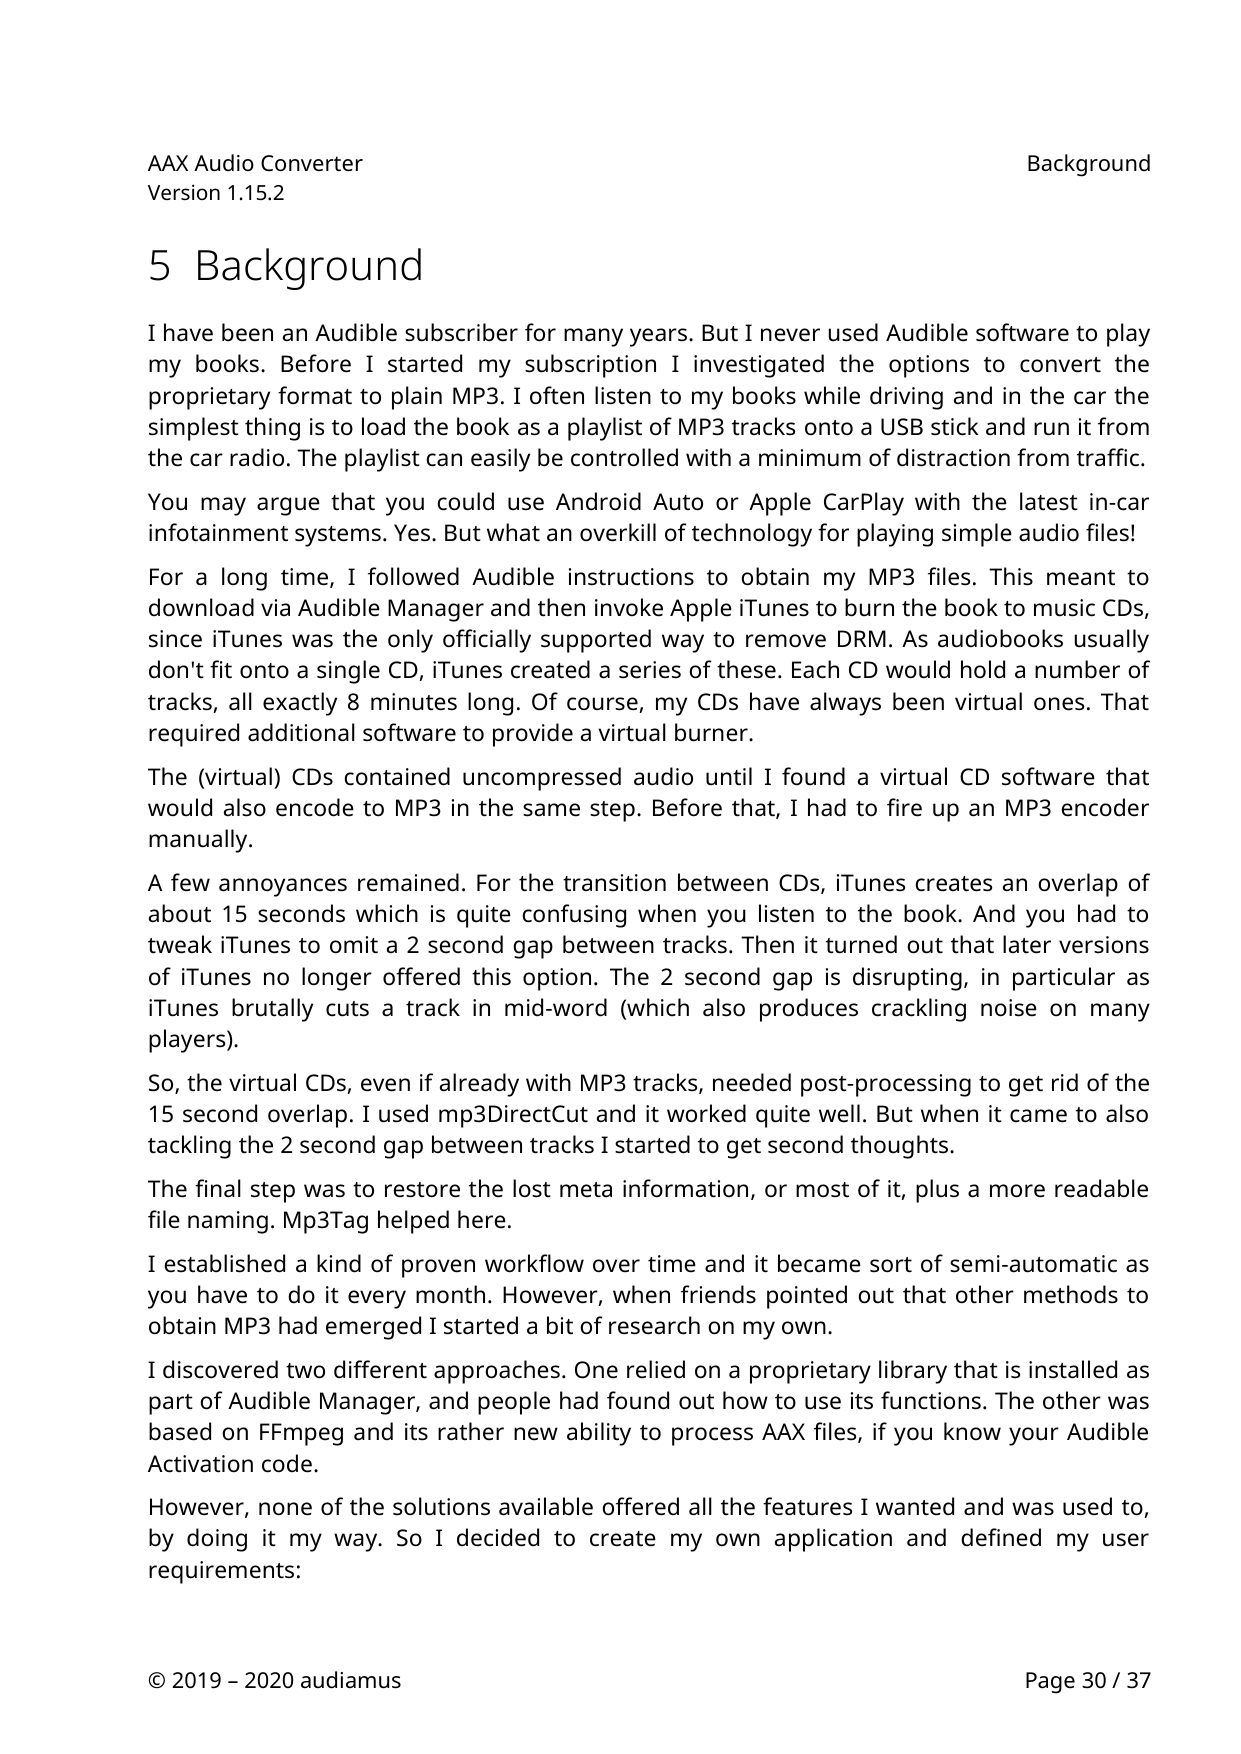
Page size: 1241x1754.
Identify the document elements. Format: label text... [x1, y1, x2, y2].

text I established a kind of proven workflow over time and it became sort of semi-automatic as you have to do it every month. However, when friends pointed out that other methods to obtain MP3 had emerged I started a bit of research on my own. [148, 1248, 1152, 1341]
text The final step was to restore the lost meta information, or most of it, plus a more readable file naming. Mp3Tag helped here. [148, 1173, 1152, 1235]
text A few annoyances remained. For the transition between CDs, iTunes creates an overlap of about 15 seconds which is quite confusing when you listen to the book. And you had to tweak iTunes to omit a 2 second gap between tracks. Then it turned out that later versions of iTunes no longer offered this option. The 2 second gap is disrupting, in particular as iTunes brutally cuts a track in mid-word (which also produces crackling noise on many players). [148, 867, 1152, 1054]
subtitle Background [148, 235, 1152, 292]
text So, the virtual CDs, even if already with MP3 tracks, needed post-processing to get rid of the 15 second overlap. I used mp3DirectCut and it worked quite well. But when it came to also tackling the 2 second gap between tracks I started to get second thoughts. [148, 1067, 1152, 1160]
text You may argue that you could use Android Auto or Apple CarPlay with the latest in-car infotainment systems. Yes. But what an overkill of technology for playing simple audio files! [148, 486, 1152, 548]
text I discovered two different approaches. One relied on a proprietary library that is installed as part of Audible Manager, and people had found out how to use its functions. The other was based on FFmpeg and its rather new ability to process AAX files, if you know your Audible Activation code. [148, 1354, 1152, 1479]
text However, none of the solutions available offered all the features I wanted and was used to, by doing it my way. So I decided to create my own application and defined my user requirements: [148, 1491, 1152, 1585]
text I have been an Audible subscriber for many years. But I never used Audible software to play my books. Before I started my subscription I investigated the options to convert the proprietary format to plain MP3. I often listen to my books while driving and in the car the simplest thing is to load the book as a playlist of MP3 tracks onto a USB stick and run it from the car radio. The playlist can easily be controlled with a minimum of distraction from traffic. [148, 317, 1152, 473]
text The (virtual) CDs contained uncompressed audio until I found a virtual CD software that would also encode to MP3 in the same step. Before that, I had to fire up an MP3 encoder manually. [148, 761, 1152, 854]
text For a long time, I followed Audible instructions to obtain my MP3 files. This meant to download via Audible Manager and then invoke Apple iTunes to burn the book to music CDs, since iTunes was the only officially supported way to remove DRM. As audiobooks usually don't fit onto a single CD, iTunes created a series of these. Each CD would hold a number of tracks, all exactly 8 minutes long. Of course, my CDs have always been virtual ones. That required additional software to provide a virtual burner. [148, 561, 1152, 748]
